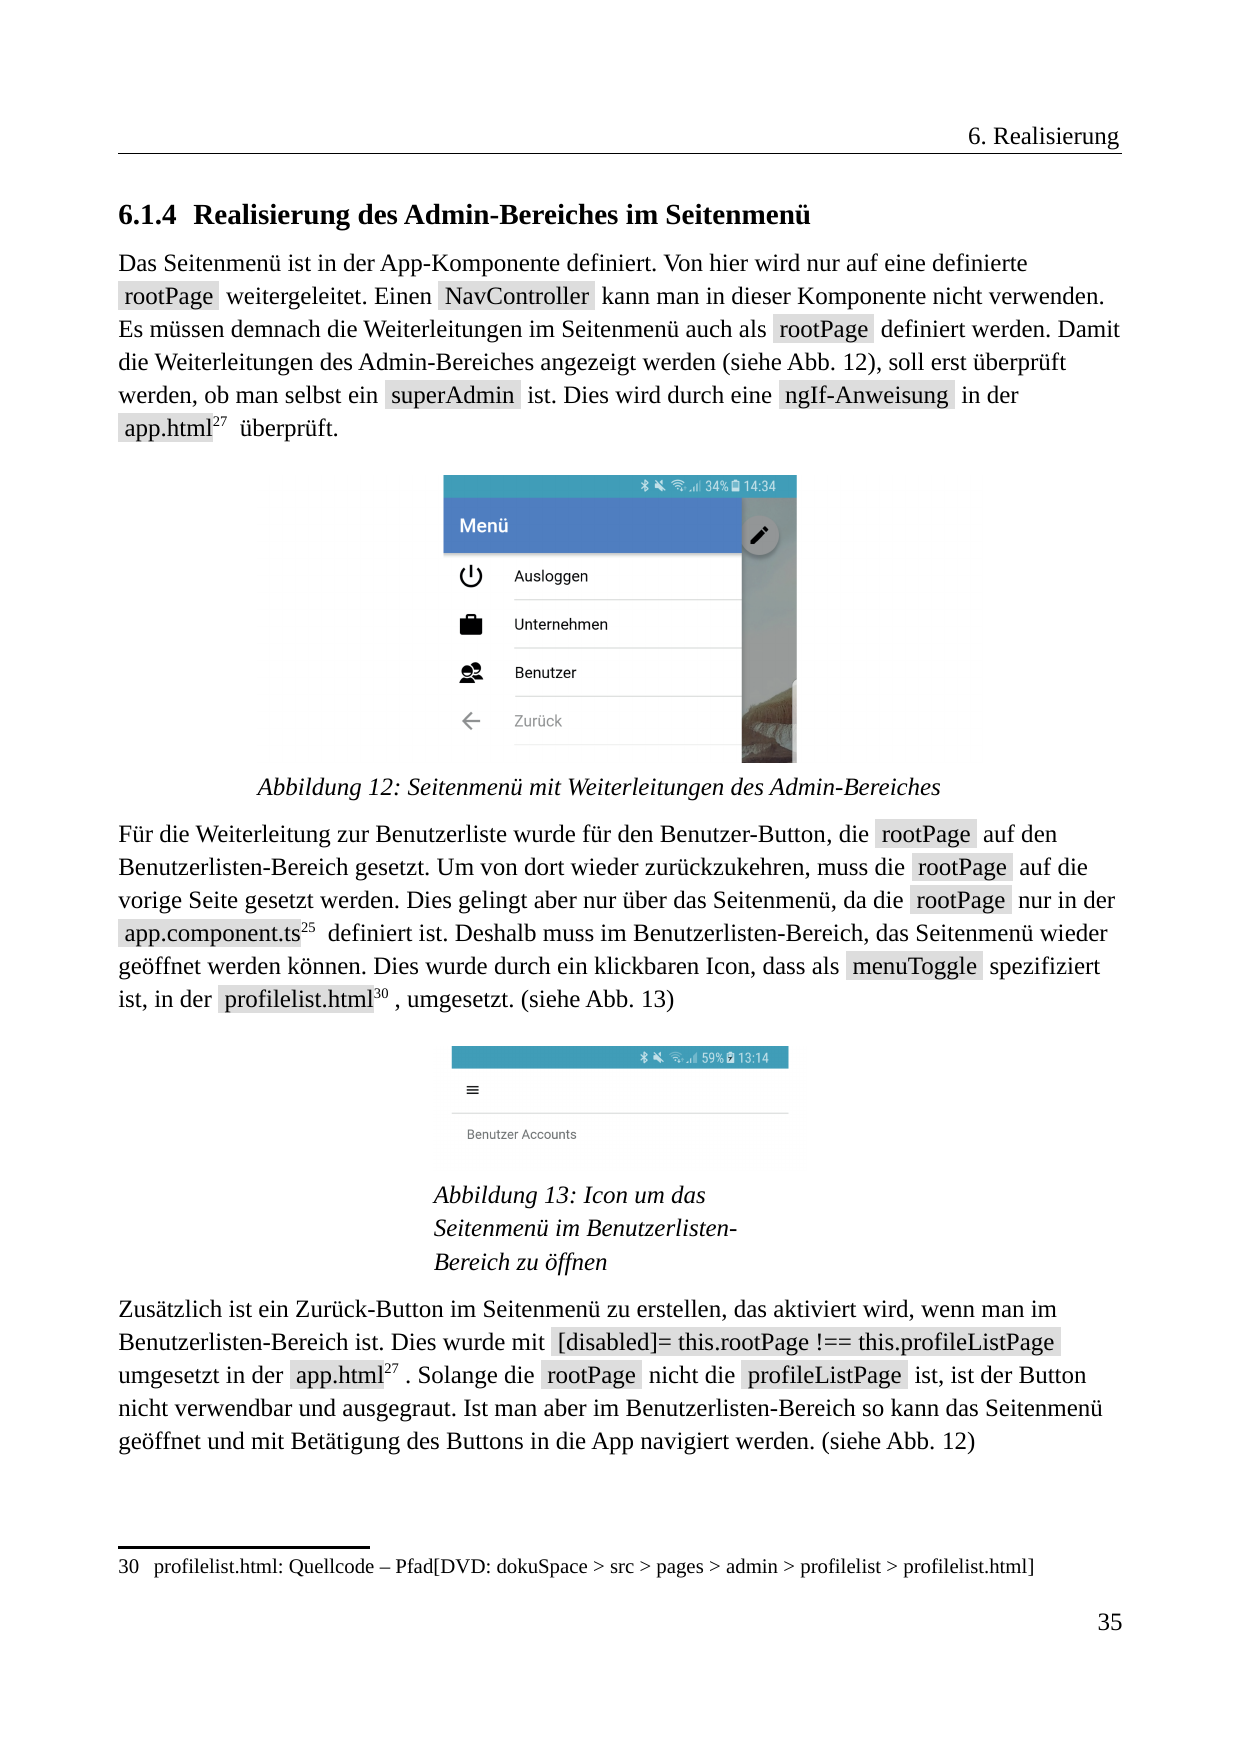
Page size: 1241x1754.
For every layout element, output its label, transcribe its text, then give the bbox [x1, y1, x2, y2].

text Das Seitenmenü ist in der App-Komponente definiert. Von hier wird nur auf eine definierte [118, 248, 1122, 277]
text rootPage weitergeleitet. Einen NavController kann man in dieser Komponente nicht verwenden. Es müssen demnach die Weiterleitungen im Seitenmenü auch als rootPage definiert werden. Damit die Weiterleitungen des Admin-Bereiches angezeigt werden (siehe Abb. 12), soll erst überprüft werden, ob man selbst ein superAdmin ist. Dies wird durch eine ngIf-Anweisung in der [118, 281, 1122, 409]
text Abbildung 13: Icon um das Seitenmenü im Benutzerlisten-Bereich zu öffnen [433, 1171, 807, 1275]
subtitle Realisierung des Admin-Bereiches im Seitenmenü [118, 197, 1122, 230]
text Abbildung 12: Seitenmenü mit Weiterleitungen des Admin-Bereiches [257, 763, 983, 801]
text app.html27 überprüft. [118, 413, 1122, 442]
picture [433, 1046, 807, 1171]
picture [257, 475, 983, 763]
text profilelist.html: Quellcode – Pfad[DVD: dokuSpace > src > pages > admin > profilelist > profilelist.html] [118, 1553, 1122, 1578]
text Zusätzlich ist ein Zurück-Button im Seitenmenü zu erstellen, das aktiviert wird, wenn man im Benutzerlisten-Bereich ist. Dies wurde mit [disabled]= this.rootPage !== this.profileListPage umgesetzt in der app.html27 . Solange die rootPage nicht die profileListPage ist, ist der Button nicht verwendbar und ausgegraut. Ist man aber im Benutzerlisten-Bereich so kann das Seitenmenü geöffnet und mit Betätigung des Buttons in die App navigiert werden. (siehe Abb. 12) [118, 1294, 1122, 1455]
text Für die Weiterleitung zur Benutzerliste wurde für den Benutzer-Button, die rootPage auf den Benutzerlisten-Bereich gesetzt. Um von dort wieder zurückzukehren, muss die rootPage auf die vorige Seite gesetzt werden. Dies gelingt aber nur über das Seitenmenü, da die rootPage nur in der [118, 819, 1122, 914]
text app.component.ts25 definiert ist. Deshalb muss im Benutzerlisten-Bereich, das Seitenmenü wieder geöffnet werden können. Dies wurde durch ein klickbaren Icon, dass als menuToggle spezifiziert ist, in der profilelist.html , umgesetzt. (siehe Abb. 13) [118, 918, 1122, 1013]
